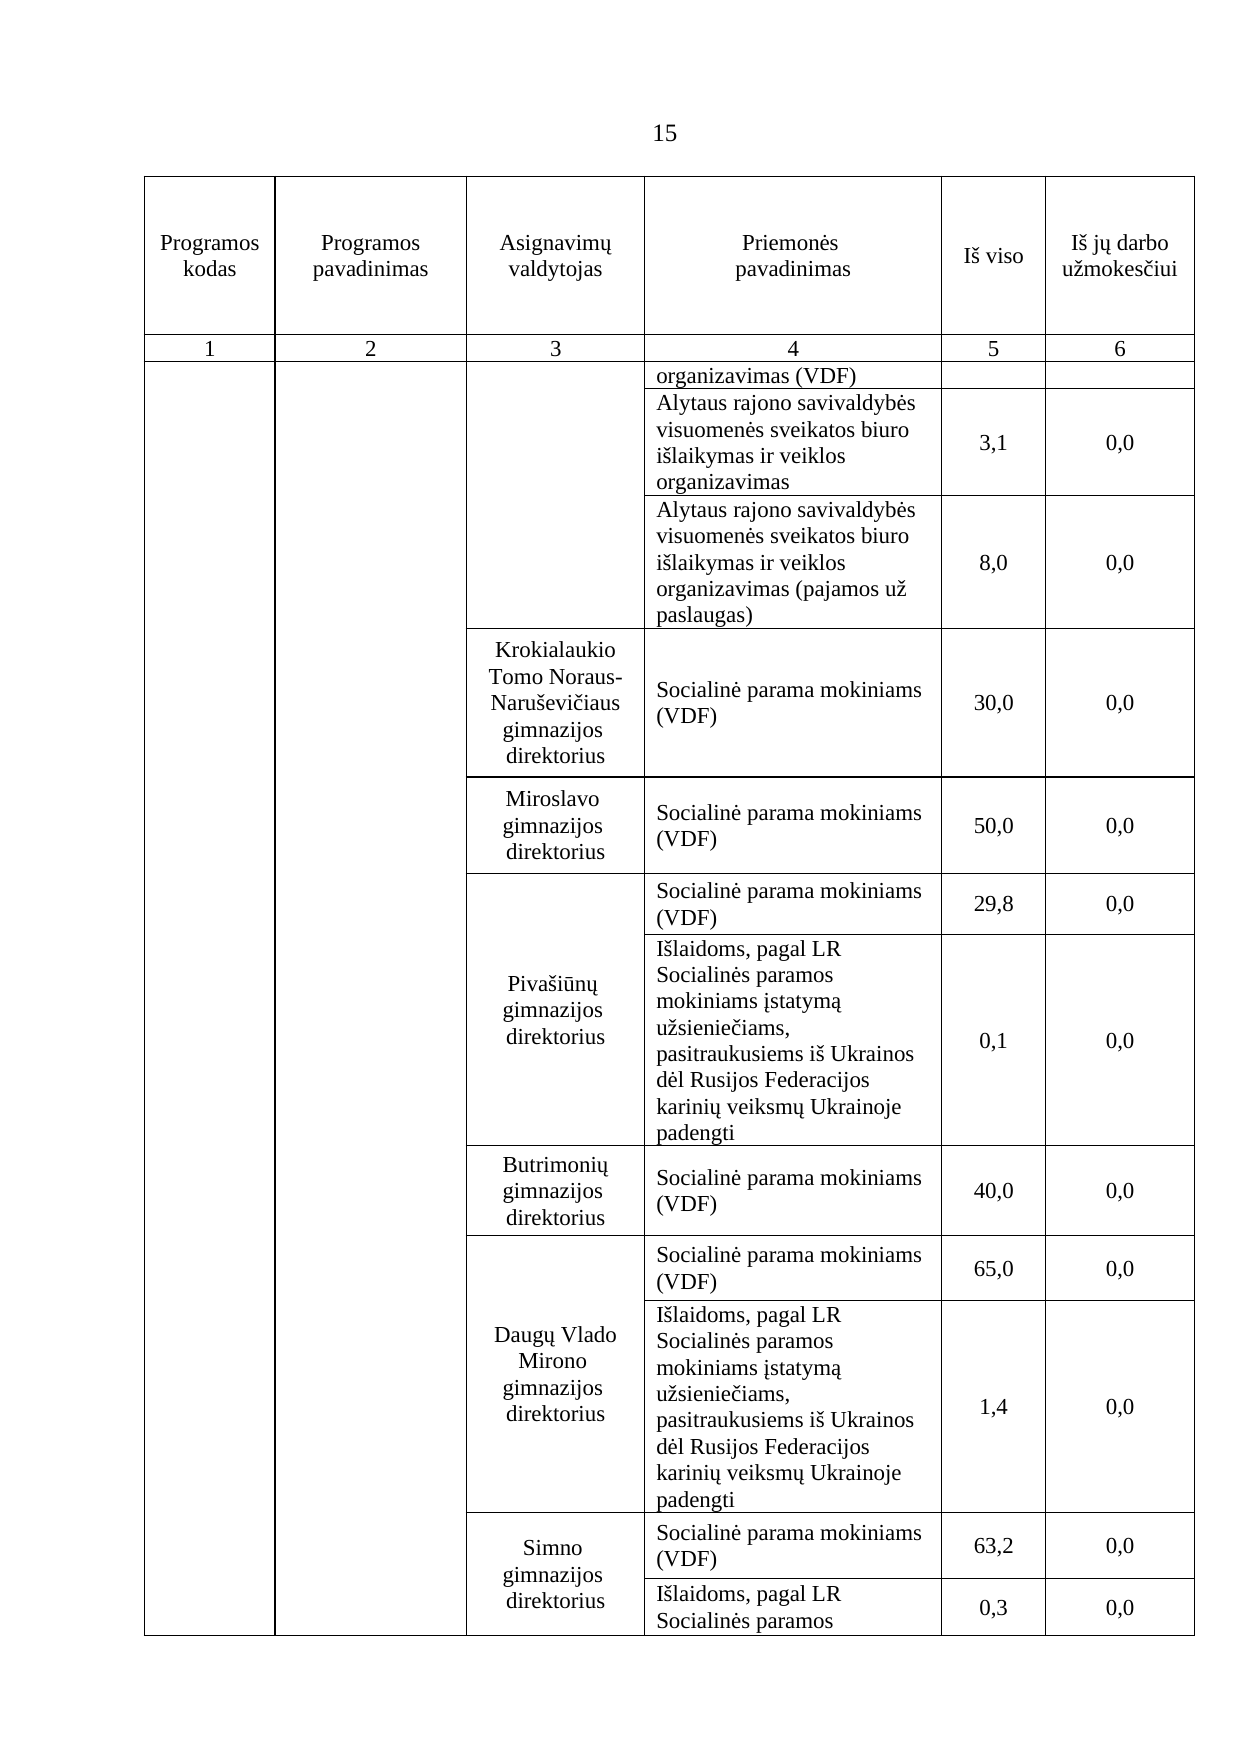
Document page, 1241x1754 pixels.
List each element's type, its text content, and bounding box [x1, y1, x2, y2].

table_cell Išlaidoms, pagal LR Socialinės paramos mokiniams įstatymą užsieniečiams, pasitraukusiems iš Ukrainos dėl Rusijos Federacijos karinių veiksmų Ukrainoje padengti [645, 935, 941, 1145]
table_header Programos pavadinimas [276, 177, 466, 333]
table_cell 4 [645, 335, 941, 361]
table_header Priemonės pavadinimas [645, 177, 941, 333]
table_cell 1 [145, 335, 274, 361]
table_cell [1046, 362, 1194, 388]
table_cell 0,0 [1046, 1236, 1194, 1300]
table_cell 1,4 [942, 1301, 1045, 1512]
table_cell Miroslavo gimnazijos direktorius [467, 778, 644, 873]
table_header Programos kodas [145, 177, 274, 333]
table_cell 2 [276, 335, 466, 361]
table_cell Socialinė parama mokiniams (VDF) [645, 1146, 941, 1234]
table_cell 0,0 [1046, 935, 1194, 1145]
table_cell Alytaus rajono savivaldybės visuomenės sveikatos biuro išlaikymas ir veiklos organizavimas (pajamos už paslaugas) [645, 496, 941, 628]
table_cell [145, 362, 274, 1635]
table_cell 0,0 [1046, 1579, 1194, 1635]
table_cell 50,0 [942, 778, 1045, 873]
table_cell Alytaus rajono savivaldybės visuomenės sveikatos biuro išlaikymas ir veiklos organizavimas [645, 389, 941, 495]
table_cell 0,0 [1046, 874, 1194, 933]
table_cell 5 [942, 335, 1045, 361]
table_cell Simno gimnazijos direktorius [467, 1513, 644, 1635]
table_header Asignavimų valdytojas [467, 177, 644, 333]
table_cell 40,0 [942, 1146, 1045, 1234]
table_cell 0,0 [1046, 389, 1194, 495]
table_cell [467, 362, 644, 628]
table_cell 3,1 [942, 389, 1045, 495]
table_cell 8,0 [942, 496, 1045, 628]
table_cell 0,0 [1046, 1146, 1194, 1234]
table_header Iš viso [942, 177, 1045, 333]
table_cell Socialinė parama mokiniams (VDF) [645, 778, 941, 873]
table_cell 63,2 [942, 1513, 1045, 1578]
table_cell organizavimas (VDF) [645, 362, 941, 388]
table_cell Butrimonių gimnazijos direktorius [467, 1146, 644, 1234]
table_cell Išlaidoms, pagal LR Socialinės paramos mokiniams įstatymą užsieniečiams, pasitraukusiems iš Ukrainos dėl Rusijos Federacijos karinių veiksmų Ukrainoje padengti [645, 1301, 941, 1512]
table_cell 0,0 [1046, 1513, 1194, 1578]
table_cell 30,0 [942, 629, 1045, 776]
table_cell 0,0 [1046, 496, 1194, 628]
table_cell Socialinė parama mokiniams (VDF) [645, 1513, 941, 1578]
table_cell 0,3 [942, 1579, 1045, 1635]
table_cell [942, 362, 1045, 388]
table_cell 0,0 [1046, 629, 1194, 776]
table_cell Socialinė parama mokiniams (VDF) [645, 1236, 941, 1300]
table_cell 6 [1046, 335, 1194, 361]
table_cell 0,1 [942, 935, 1045, 1145]
table_cell Išlaidoms, pagal LR Socialinės paramos [645, 1579, 941, 1635]
table_cell 0,0 [1046, 778, 1194, 873]
table_cell Socialinė parama mokiniams (VDF) [645, 874, 941, 933]
table_cell Pivašiūnų gimnazijos direktorius [467, 874, 644, 1145]
table_cell 29,8 [942, 874, 1045, 933]
table_header Iš jų darbo užmokesčiui [1046, 177, 1194, 333]
table_cell Krokialaukio Tomo Noraus-Naruševičiaus gimnazijos direktorius [467, 629, 644, 776]
table_cell 3 [467, 335, 644, 361]
table_cell Daugų Vlado Mirono gimnazijos direktorius [467, 1236, 644, 1512]
table_cell 65,0 [942, 1236, 1045, 1300]
table_cell 0,0 [1046, 1301, 1194, 1512]
table_cell [276, 362, 466, 1635]
table_cell Socialinė parama mokiniams (VDF) [645, 629, 941, 776]
